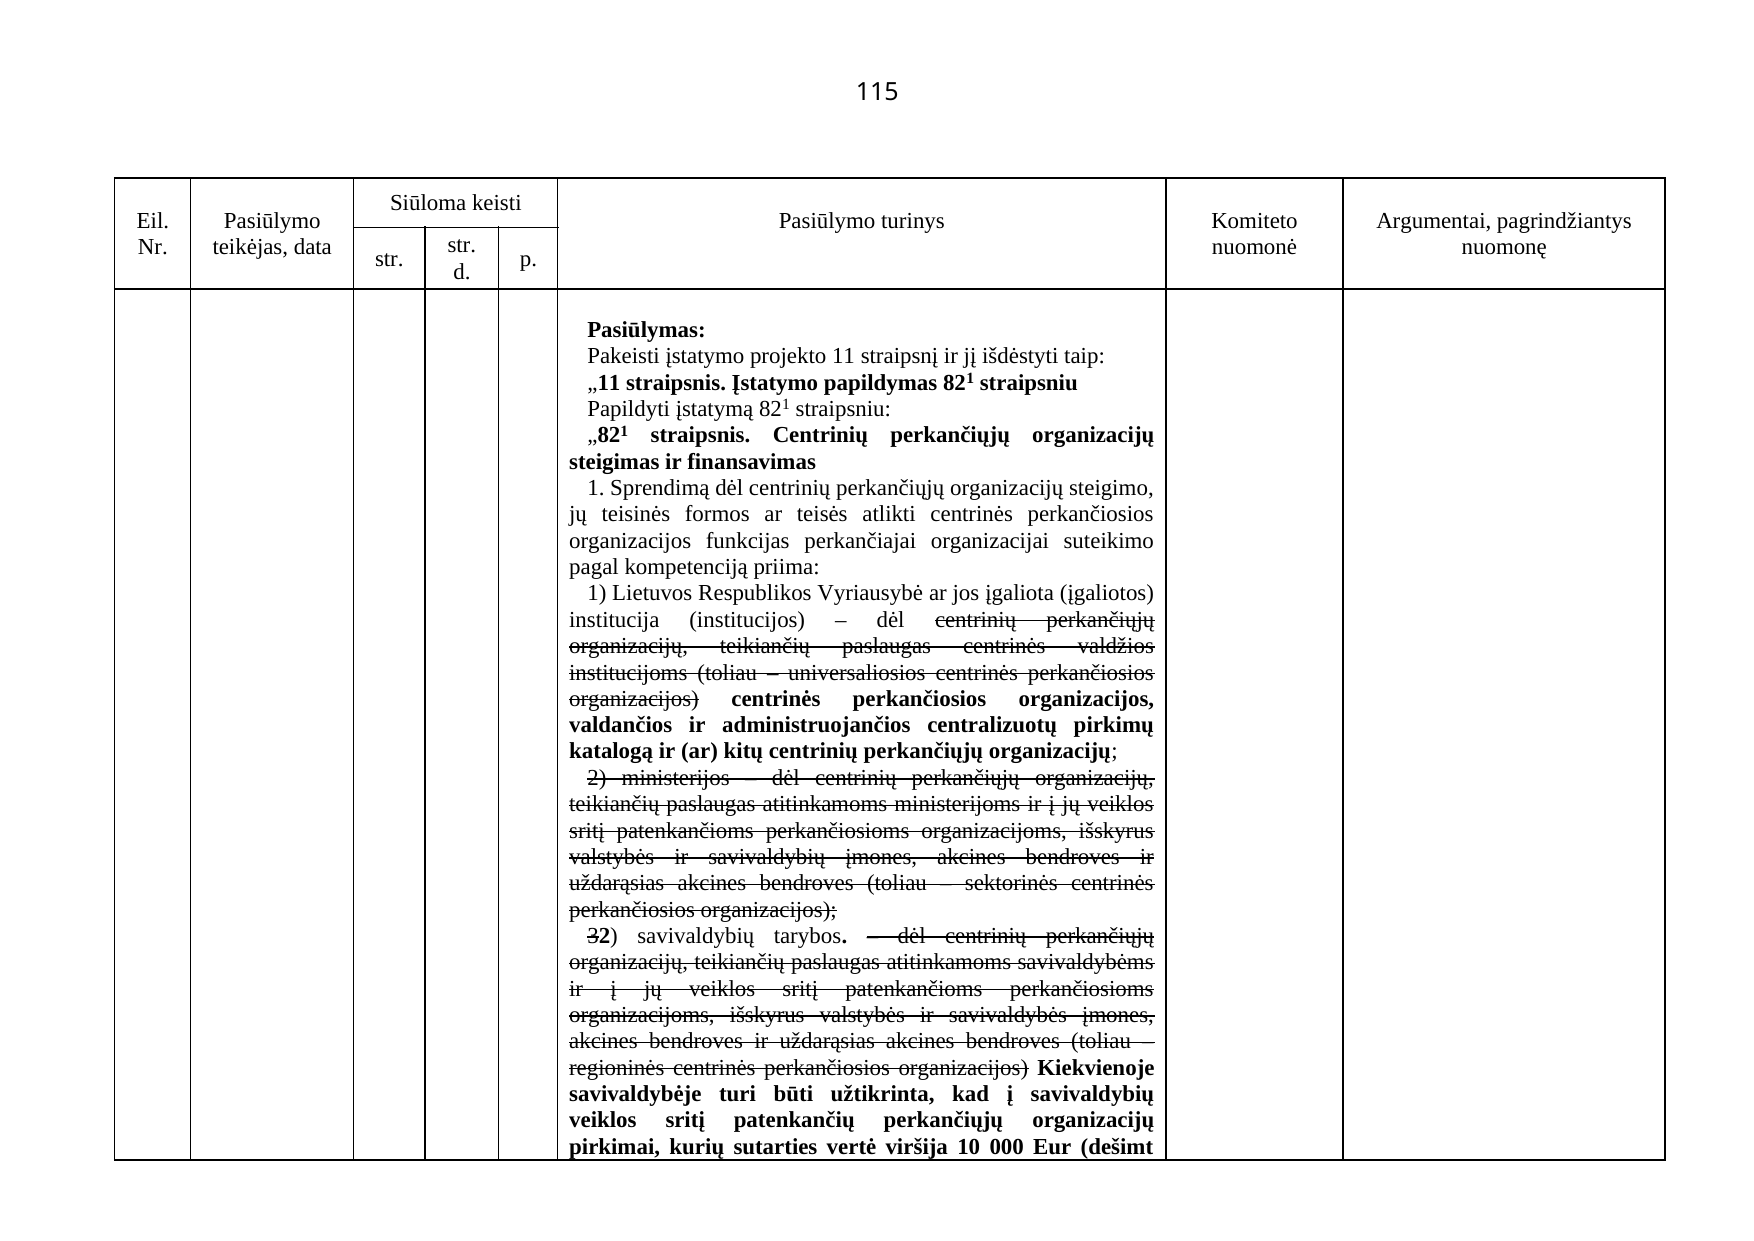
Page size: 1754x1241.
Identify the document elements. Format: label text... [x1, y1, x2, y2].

table_cell [191, 290, 353, 1159]
table_header Siūloma keisti [354, 179, 557, 226]
table_cell [1167, 290, 1342, 1159]
table_cell [426, 290, 498, 1159]
table_header Komiteto nuomonė [1167, 179, 1342, 288]
table_header Pasiūlymo teikėjas, data [191, 179, 353, 288]
table_cell str. d. [426, 228, 498, 288]
table_header Eil. Nr. [115, 179, 190, 288]
table_cell Pasiūlymas: Pakeisti įstatymo projekto 11 straipsnį ir jį išdėstyti taip: „11 straipsnis. Įstatymo papildymas 821 straipsniu Papildyti įstatymą 821 straipsniu: „821 straipsnis. Centrinių perkančiųjų organizacijų steigimas ir finansavimas 1. Sprendimą dėl centrinių perkančiųjų organizacijų steigimo, jų teisinės formos ar teisės atlikti centrinės perkančiosios organizacijos funkcijas perkančiajai organizacijai suteikimo pagal kompetenciją priima: 1) Lietuvos Respublikos Vyriausybė ar jos įgaliota (įgaliotos) institucija (institucijos) – dėl centrinių perkančiųjų organizacijų, teikiančių paslaugas centrinės valdžios institucijoms (toliau – universaliosios centrinės perkančiosios organizacijos) centrinės perkančiosios organizacijos, valdančios ir administruojančios centralizuotų pirkimų katalogą ir (ar) kitų centrinių perkančiųjų organizacijų; 2) ministerijos – dėl centrinių perkančiųjų organizacijų, teikiančių paslaugas atitinkamoms ministerijoms ir į jų veiklos sritį patenkančioms perkančiosioms organizacijoms, išskyrus valstybės ir savivaldybių įmones, akcines bendroves ir uždarąsias akcines bendroves (toliau – sektorinės centrinės perkančiosios organizacijos); 32) savivaldybių tarybos. – dėl centrinių perkančiųjų organizacijų, teikiančių paslaugas atitinkamoms savivaldybėms ir į jų veiklos sritį patenkančioms perkančiosioms organizacijoms, išskyrus valstybės ir savivaldybės įmones, akcines bendroves ir uždarąsias akcines bendroves (toliau – regioninės centrinės perkančiosios organizacijos) Kiekvienoje savivaldybėje turi būti užtikrinta, kad į savivaldybių veiklos sritį patenkančių perkančiųjų organizacijų pirkimai, kurių sutarties vertė viršija 10 000 Eur (dešimt [558, 290, 1165, 1159]
table_cell p. [499, 228, 557, 288]
table_cell [115, 290, 190, 1159]
table_header Pasiūlymo turinys [558, 179, 1165, 288]
table_cell [1344, 290, 1664, 1159]
table_cell [354, 290, 424, 1159]
table_cell [499, 290, 557, 1159]
table_header Argumentai, pagrindžiantys nuomonę [1344, 179, 1664, 288]
table_cell str. [354, 228, 424, 288]
